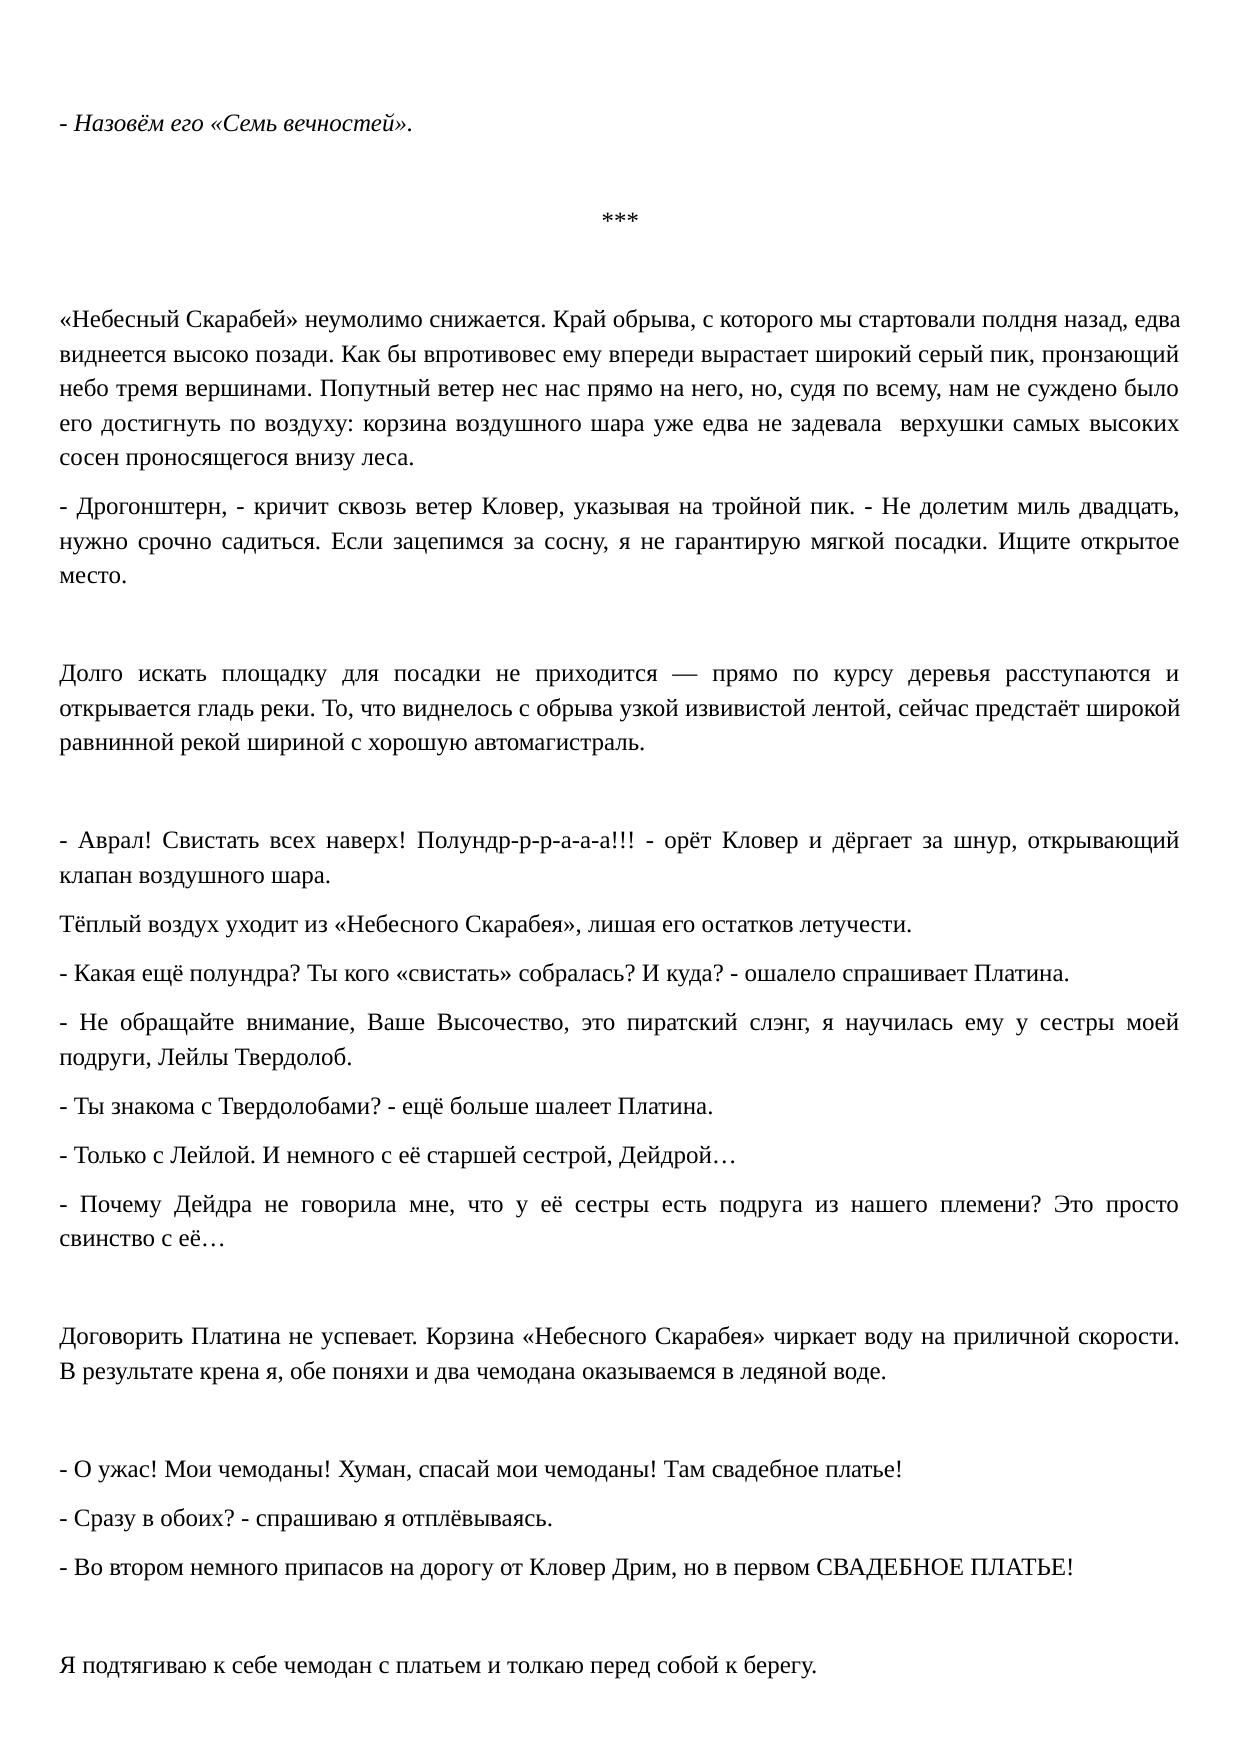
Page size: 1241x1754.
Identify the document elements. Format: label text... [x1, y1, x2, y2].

text Я подтягиваю к себе чемодан с платьем и толкаю перед собой к берегу. [59, 1650, 1181, 1679]
text - Почему Дейдра не говорила мне, что у её сестры есть подруга из нашего племени? Это просто свинство с её… [59, 1189, 1181, 1252]
text - Аврал! Свистать всех наверх! Полундр-р-р-а-а-а!!! - орёт Кловер и дёргает за шнур, открывающий клапан воздушного шара. [59, 826, 1181, 889]
text Долго искать площадку для посадки не приходится — прямо по курсу деревья расступаются и открывается гладь реки. То, что виднелось с обрыва узкой извивистой лентой, сейчас предстаёт широкой равнинной рекой шириной с хорошую автомагистраль. [59, 658, 1181, 756]
text *** [59, 206, 1181, 235]
text - Какая ещё полундра? Ты кого «свистать» собралась? И куда? - ошалело спрашивает Платина. [59, 958, 1181, 987]
text Тёплый воздух уходит из «Небесного Скарабея», лишая его остатков летучести. [59, 909, 1181, 938]
text - Не обращайте внимание, Ваше Высочество, это пиратский слэнг, я научилась ему у сестры моей подруги, Лейлы Твердолоб. [59, 1007, 1181, 1070]
text - Во втором немного припасов на дорогу от Кловер Дрим, но в первом СВАДЕБНОЕ ПЛАТЬЕ! [59, 1552, 1181, 1581]
text - О ужас! Мои чемоданы! Хуман, спасай мои чемоданы! Там свадебное платье! [59, 1454, 1181, 1483]
text - Назовём его «Семь вечностей». [59, 108, 1181, 137]
text Договорить Платина не успевает. Корзина «Небесного Скарабея» чиркает воду на приличной скорости. В результате крена я, обе поняхи и два чемодана оказываемся в ледяной воде. [59, 1321, 1181, 1385]
text - Дрогонштерн, - кричит сквозь ветер Кловер, указывая на тройной пик. - Не долетим миль двадцать, нужно срочно садиться. Если зацепимся за сосну, я не гарантирую мягкой посадки. Ищите открытое место. [59, 491, 1181, 589]
text - Ты знакома с Твердолобами? - ещё больше шалеет Платина. [59, 1091, 1181, 1119]
text «Небесный Скарабей» неумолимо снижается. Край обрыва, с которого мы стартовали полдня назад, едва виднеется высоко позади. Как бы впротивовес ему впереди вырастает широкий серый пик, пронзающий небо тремя вершинами. Попутный ветер нес нас прямо на него, но, судя по всему, нам не суждено было его достигнуть по воздуху: корзина воздушного шара уже едва не задевала верхушки самых высоких сосен проносящегося внизу леса. [59, 304, 1181, 471]
text - Сразу в обоих? - спрашиваю я отплёвываясь. [59, 1503, 1181, 1532]
text - Только с Лейлой. И немного с её старшей сестрой, Дейдрой… [59, 1140, 1181, 1168]
